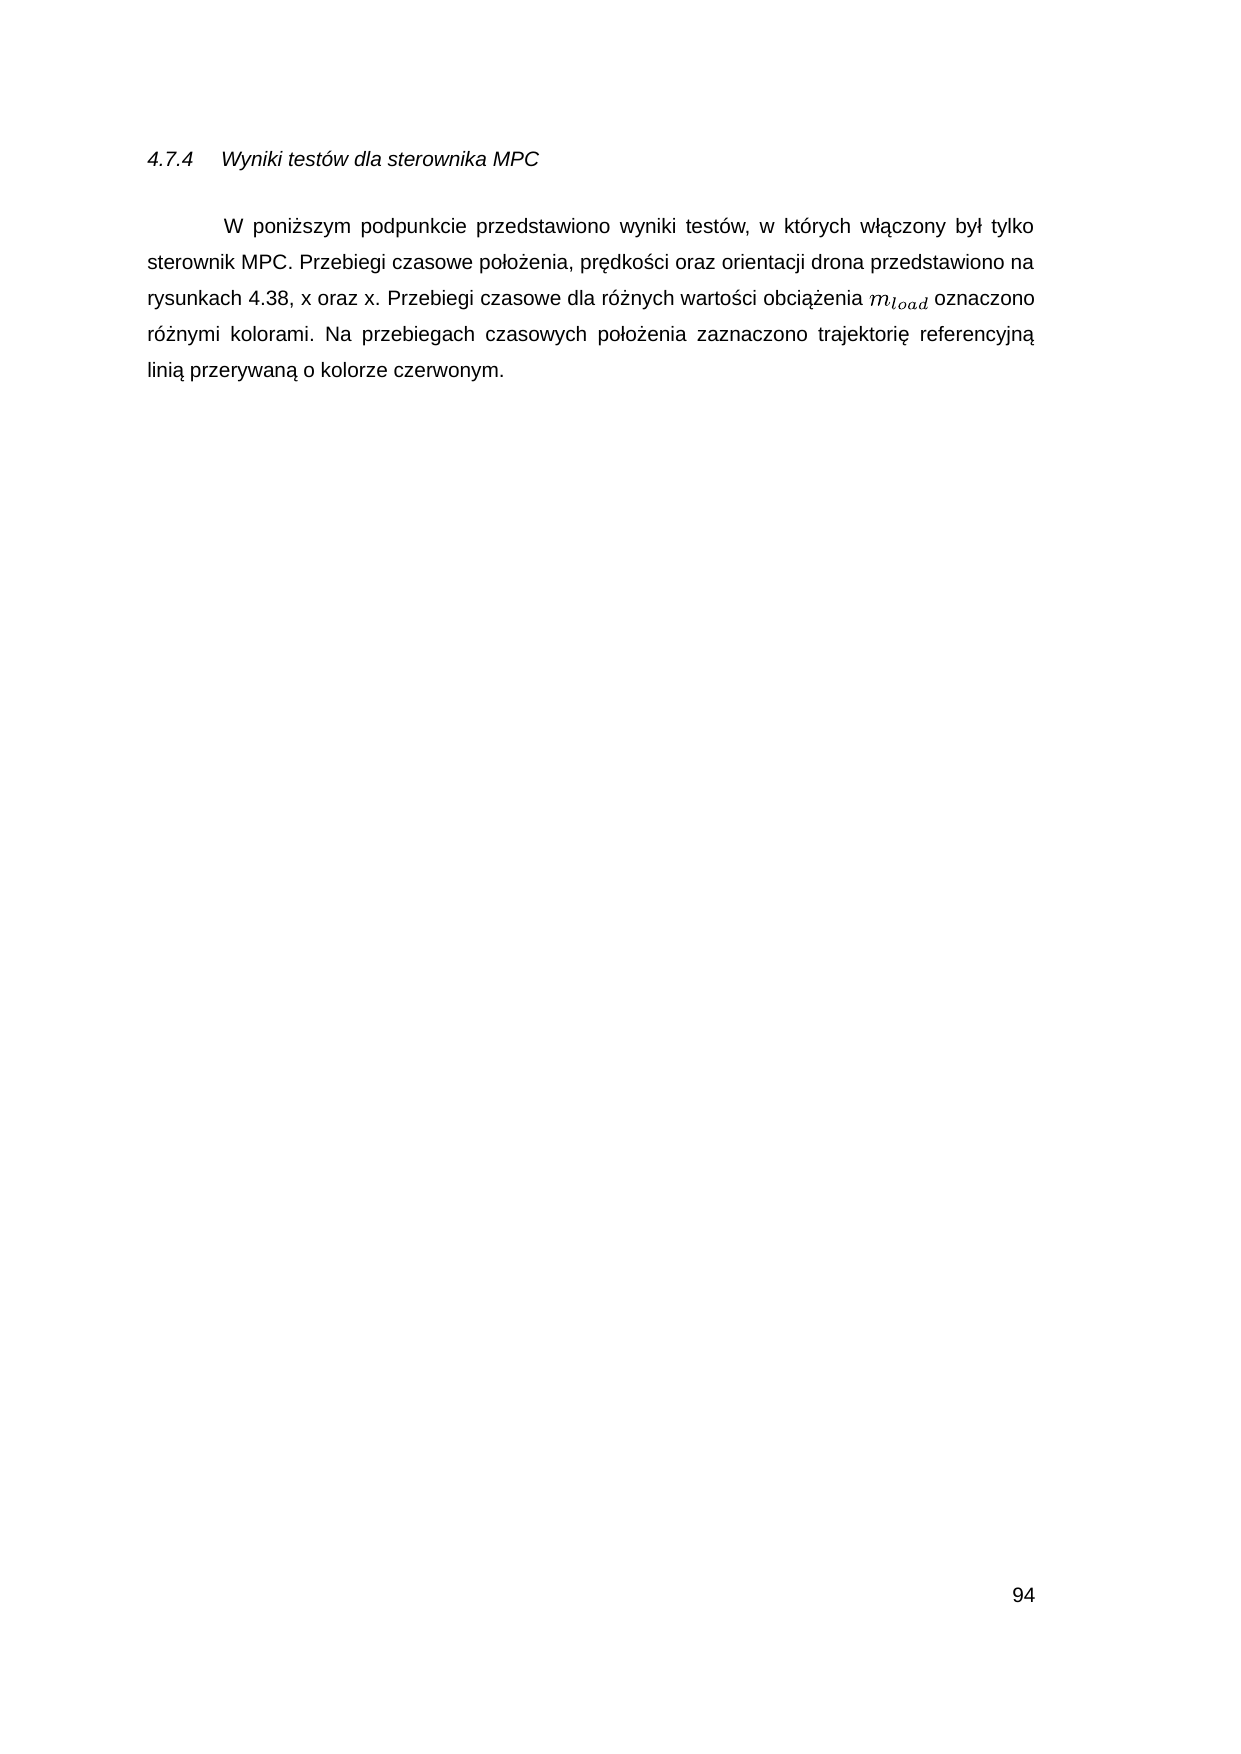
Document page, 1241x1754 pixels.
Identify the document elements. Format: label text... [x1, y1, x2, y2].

text W poniższym podpunkcie przedstawiono wyniki testów, w których włączony był tylko sterownik MPC. Przebiegi czasowe położenia, prędkości oraz orientacji drona przedstawiono na rysunkach 4.38, x oraz x. Przebiegi czasowe dla różnych wartości obciążenia oznaczono różnymi kolorami. Na przebiegach czasowych położenia zaznaczono trajektorię referencyjną linią przerywaną o kolorze czerwonym. [147, 214, 1035, 382]
subtitle Wyniki testów dla sterownika MPC [147, 147, 1035, 171]
